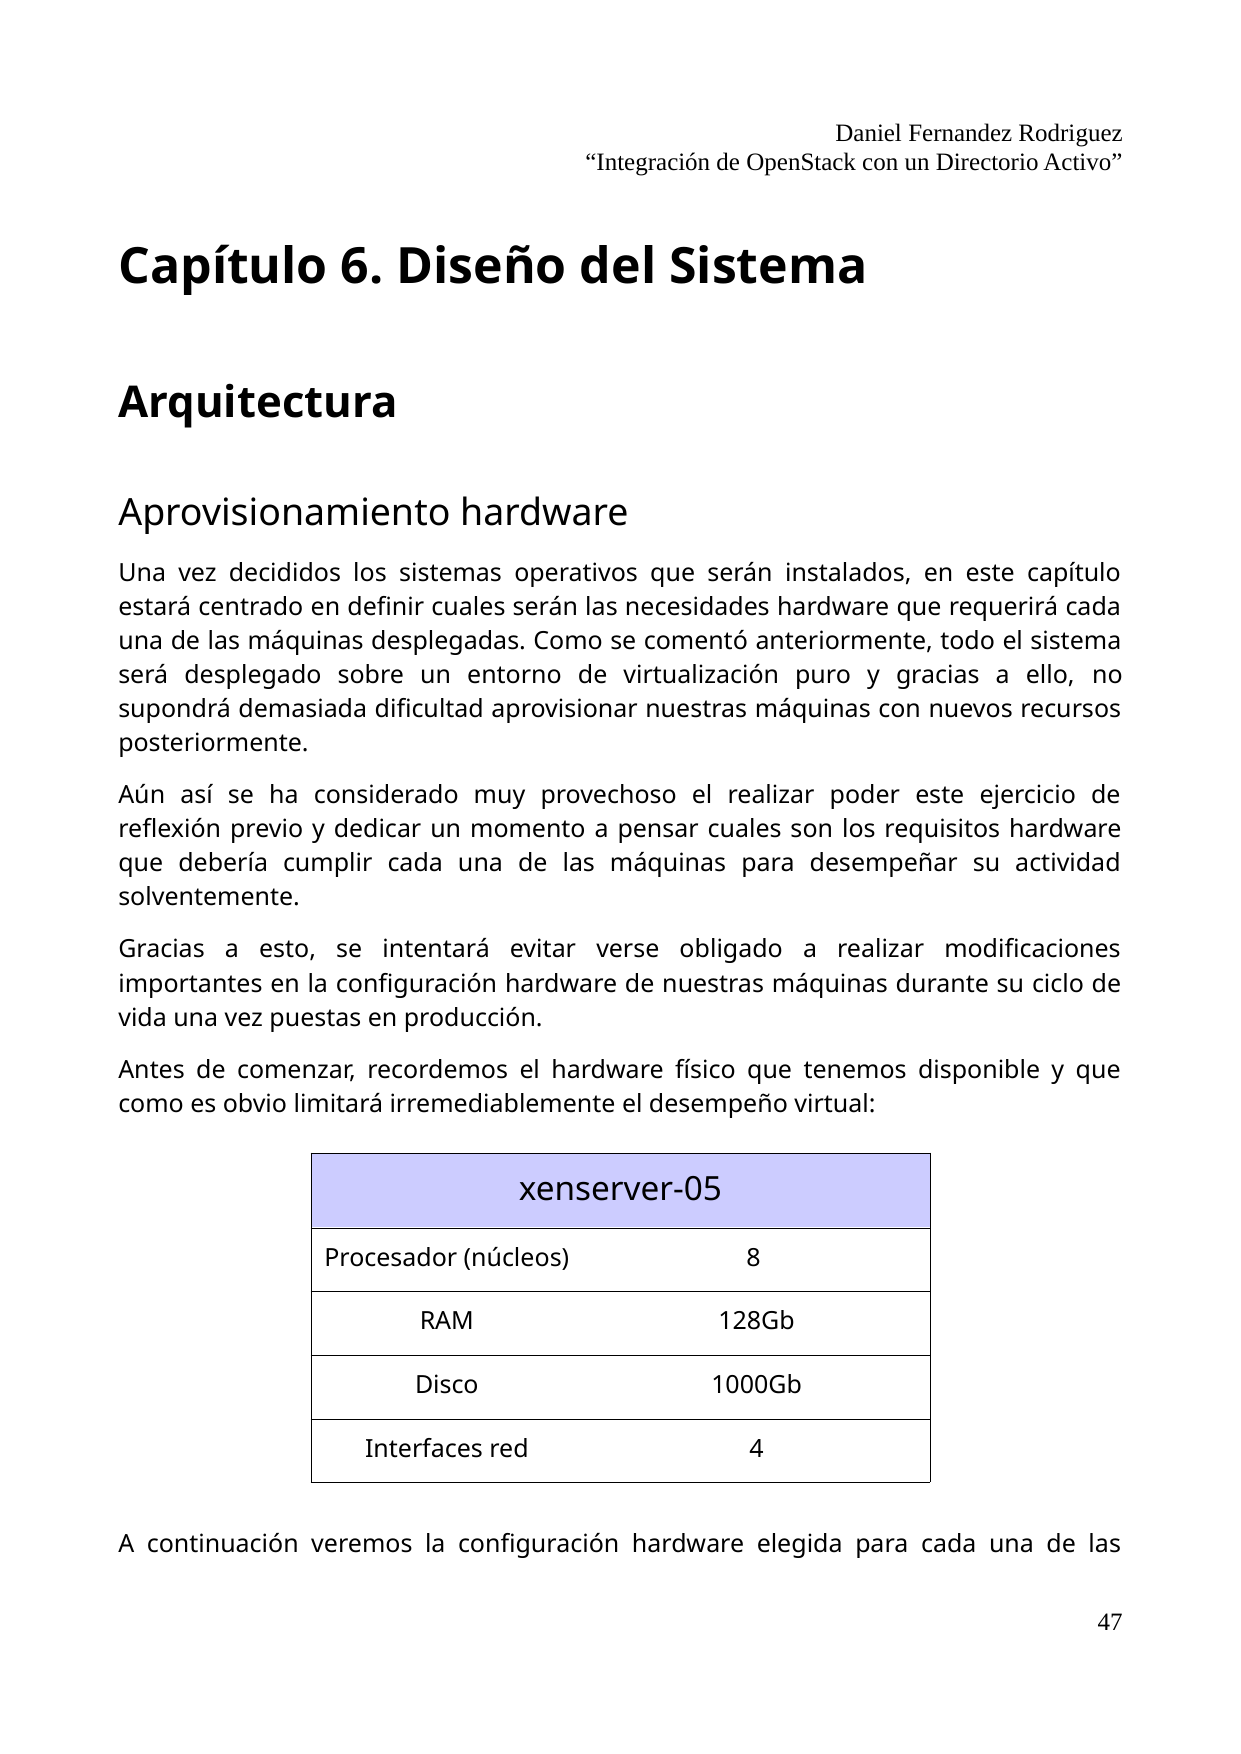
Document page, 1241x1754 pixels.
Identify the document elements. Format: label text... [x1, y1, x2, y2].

table_cell 8 [583, 1229, 930, 1291]
text Antes de comenzar, recordemos el hardware físico que tenemos disponible y que como es obvio limitará irremediablemente el desempeño virtual: [118, 1051, 1122, 1119]
table_cell RAM [312, 1292, 583, 1355]
table_cell Interfaces red [312, 1420, 583, 1482]
subtitle Arquitectura [118, 370, 1122, 430]
text Aún así se ha considerado muy provechoso el realizar poder este ejercicio de reflexión previo y dedicar un momento a pensar cuales son los requisitos hardware que debería cumplir cada una de las máquinas para desempeñar su actividad solventemente. [118, 777, 1122, 913]
text Una vez decididos los sistemas operativos que serán instalados, en este capítulo estará centrado en definir cuales serán las necesidades hardware que requerirá cada una de las máquinas desplegadas. Como se comentó anteriormente, todo el sistema será desplegado sobre un entorno de virtualización puro y gracias a ello, no supondrá demasiada dificultad aprovisionar nuestras máquinas con nuevos recursos posteriormente. [118, 554, 1122, 759]
table_cell Procesador (núcleos) [312, 1229, 583, 1291]
text A continuación veremos la configuración hardware elegida para cada una de las [118, 1526, 1122, 1560]
table_cell 4 [583, 1420, 930, 1482]
table_header xenserver-05 [312, 1154, 930, 1227]
table_cell 128Gb [583, 1292, 930, 1355]
title Capítulo 6. Diseño del Sistema [118, 230, 1122, 298]
table_cell 1000Gb [583, 1356, 930, 1418]
text Gracias a esto, se intentará evitar verse obligado a realizar modificaciones importantes en la configuración hardware de nuestras máquinas durante su ciclo de vida una vez puestas en producción. [118, 931, 1122, 1033]
subtitle Aprovisionamiento hardware [118, 485, 1122, 536]
table_cell Disco [312, 1356, 583, 1418]
